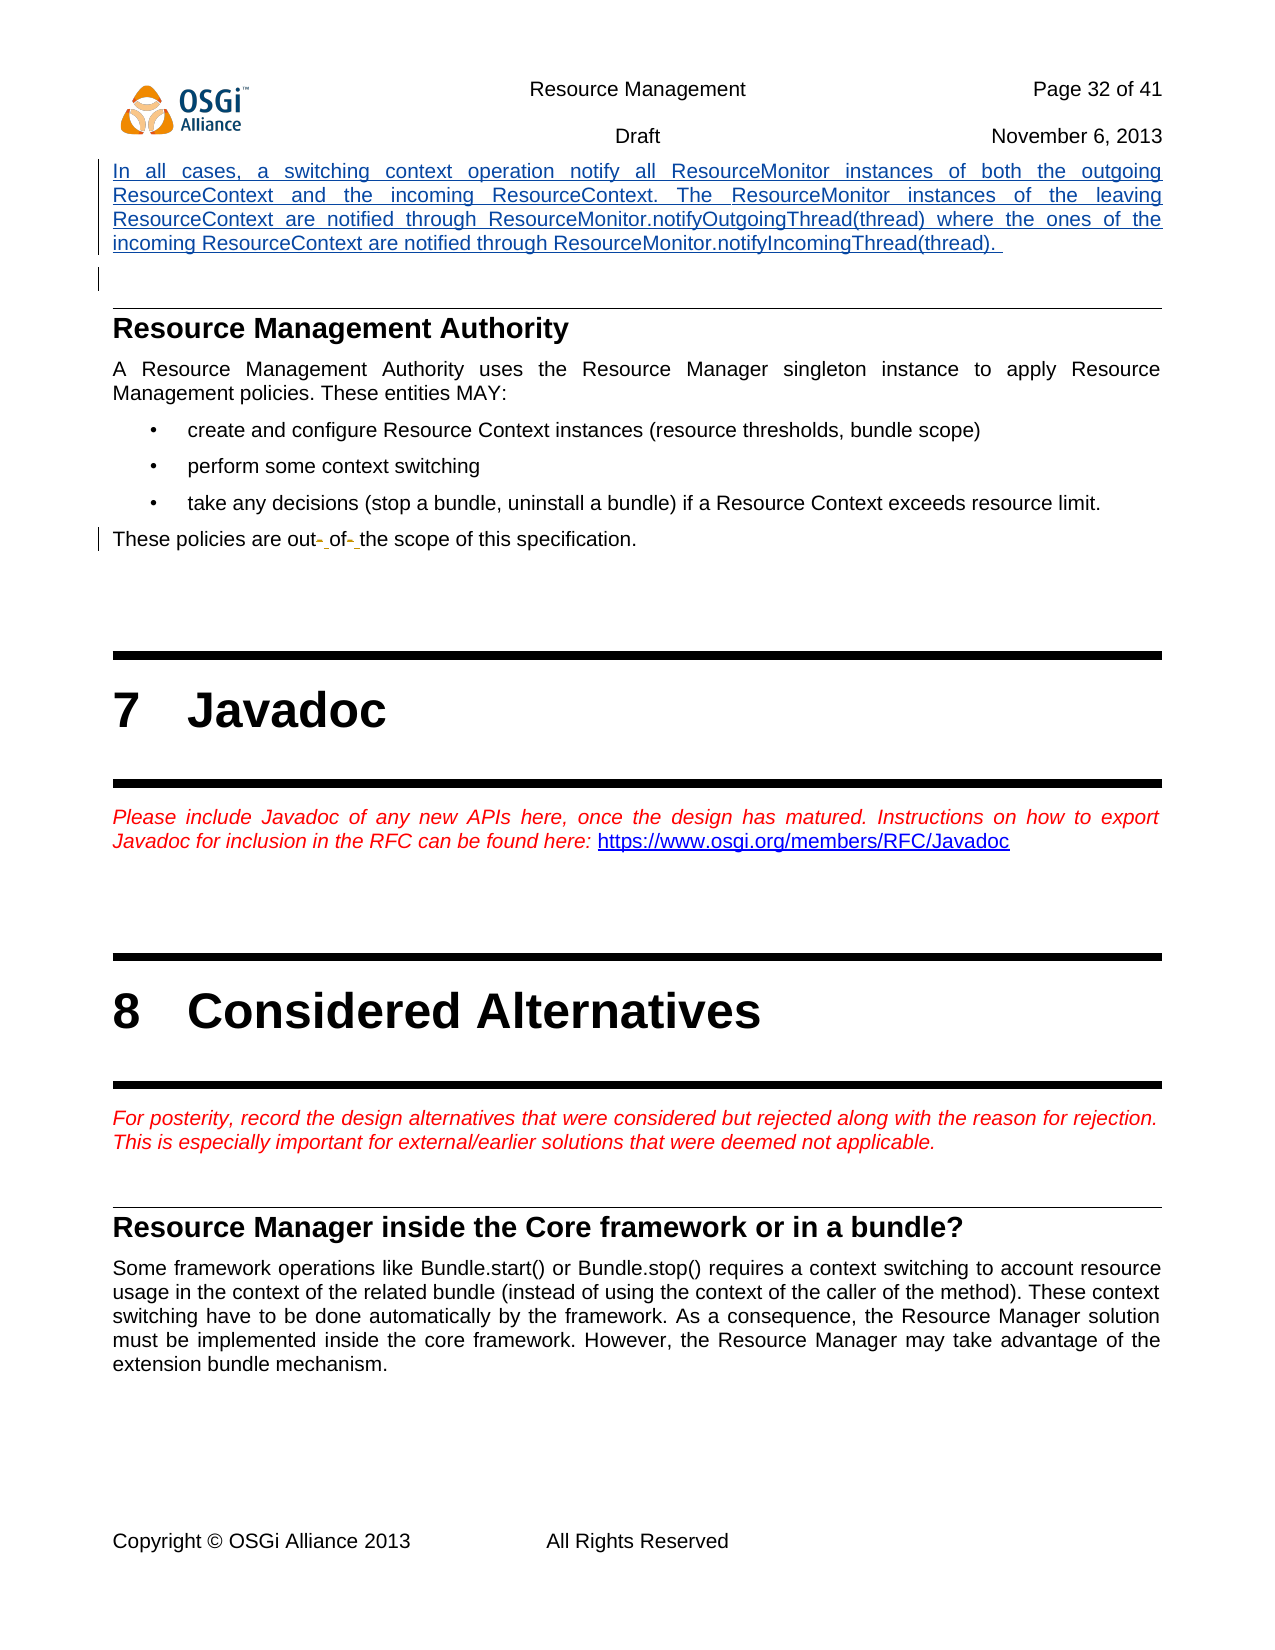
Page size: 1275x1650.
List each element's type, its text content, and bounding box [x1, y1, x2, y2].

subtitle Resource Management Authority [112, 309, 1162, 344]
subtitle Considered Alternatives [112, 954, 1162, 1089]
list create and configure Resource Context instances (resource thresholds, bundle scope) [150, 417, 1162, 442]
list perform some context switching [150, 454, 1162, 478]
text Some framework operations like Bundle.start() or Bundle.stop() requires a context switching to account resource usage in the context of the related bundle (instead of using the context of the caller of the method). These context switching have to be done automatically by the framework. As a consequence, the Resource Manager solution must be implemented inside the core framework. However, the Resource Manager may take advantage of the extension bundle mechanism. [112, 1256, 1162, 1376]
text For posterity, record the design alternatives that were considered but rejected along with the reason for rejection. This is especially important for external/earlier solutions that were deemed not applicable. [112, 1106, 1162, 1154]
text Please include Javadoc of any new APIs here, once the design has matured. Instructions on how to export Javadoc for inclusion in the RFC can be found here: https://www.osgi.org/members/RFC/Javadoc [112, 804, 1162, 852]
subtitle Javadoc [112, 652, 1162, 788]
picture [113, 78, 257, 142]
text These policies are out of the scope of this specification. [112, 527, 1162, 551]
text A Resource Management Authority uses the Resource Manager singleton instance to apply Resource Management policies. These entities MAY: [112, 357, 1162, 405]
list take any decisions (stop a bundle, uninstall a bundle) if a Resource Context exceeds resource limit. [150, 491, 1162, 515]
subtitle Resource Manager inside the Core framework or in a bundle? [112, 1208, 1162, 1243]
